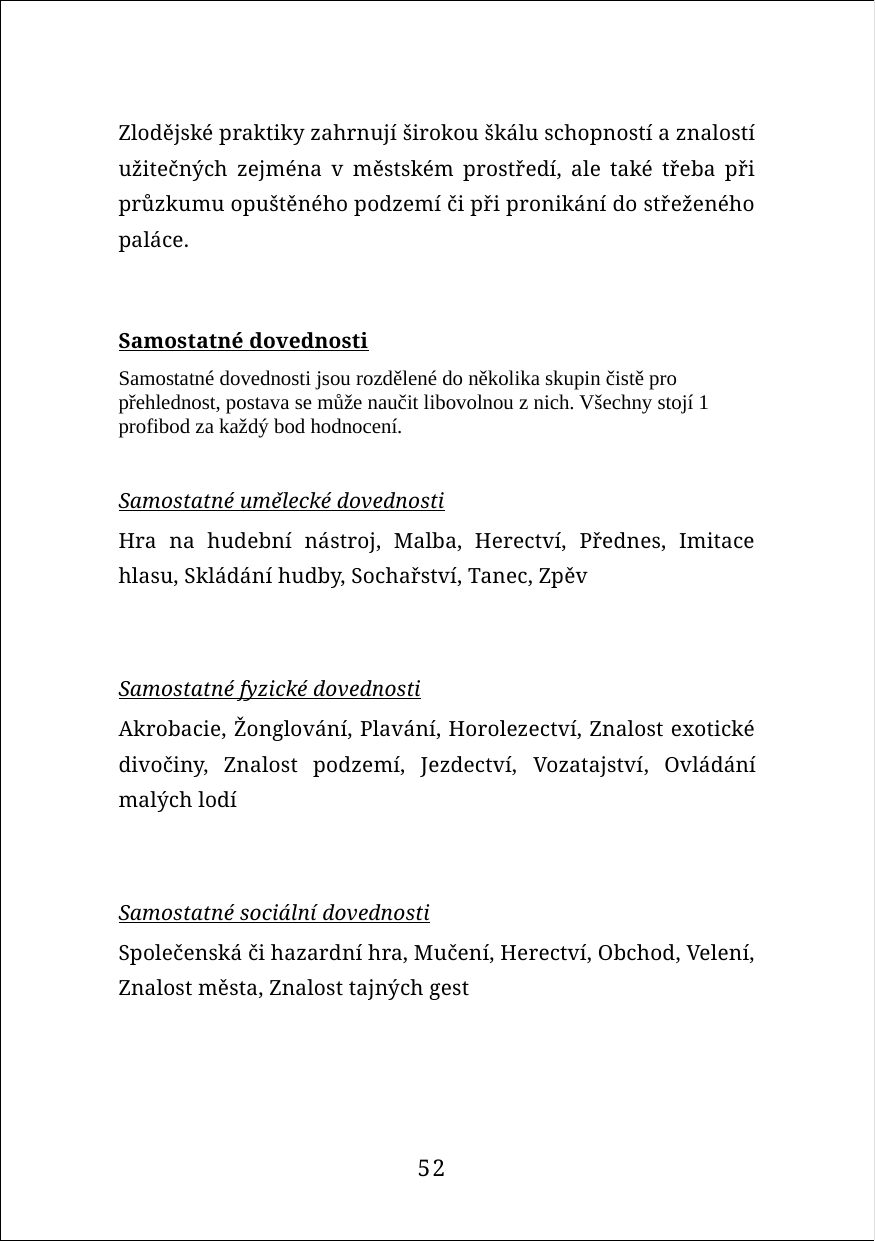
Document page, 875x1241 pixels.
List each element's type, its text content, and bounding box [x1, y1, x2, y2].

text Samostatné dovednosti jsou rozdělené do několika skupin čistě pro přehlednost, postava se může naučit libovolnou z nich. Všechny stojí 1 profibod za každý bod hodnocení. [118, 366, 756, 438]
subtitle Samostatné fyzické dovednosti [118, 674, 756, 702]
subtitle Samostatné umělecké dovednosti [118, 486, 756, 514]
subtitle Samostatné dovednosti [118, 326, 756, 354]
text Hra na hudební nástroj, Malba, Herectví, Přednes, Imitace hlasu, Skládání hudby, Sochařství, Tanec, Zpěv [118, 526, 756, 590]
subtitle Samostatné sociální dovednosti [118, 898, 756, 926]
text Společenská či hazardní hra, Mučení, Herectví, Obchod, Velení, Znalost města, Znalost tajných gest [118, 938, 756, 1002]
text Akrobacie, Žonglování, Plavání, Horolezectví, Znalost exotické divočiny, Znalost podzemí, Jezdectví, Vozatajství, Ovládání malých lodí [118, 714, 756, 814]
text Zlodějské praktiky zahrnují širokou škálu schopností a znalostí užitečných zejména v městském prostředí, ale také třeba při průzkumu opuštěného podzemí či při pronikání do střeženého paláce. [118, 118, 756, 253]
